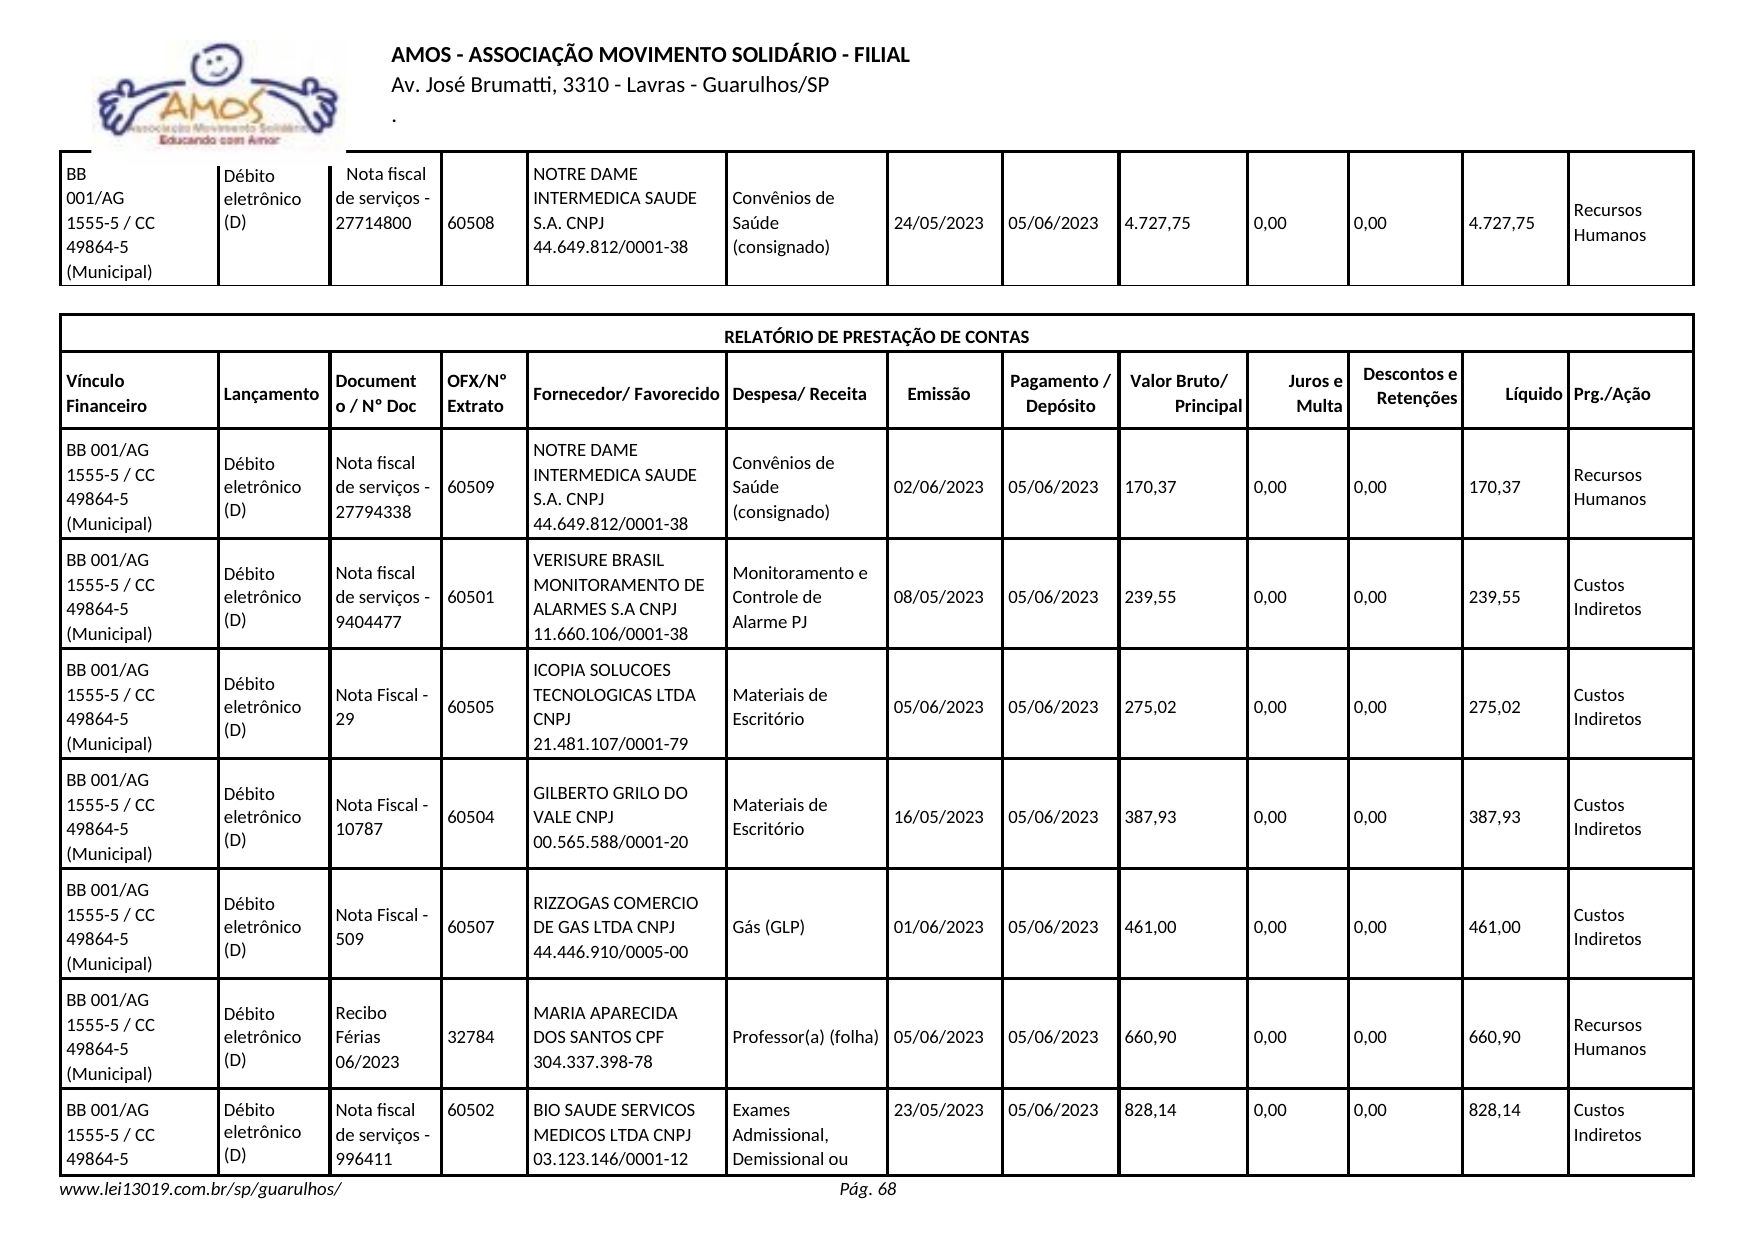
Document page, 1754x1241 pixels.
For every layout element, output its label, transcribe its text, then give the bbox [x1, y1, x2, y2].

table_cell 05/06/2023 [1004, 650, 1117, 757]
table_cell Nota Fiscal - 29 [332, 650, 440, 757]
table_cell RIZZOGAS COMERCIO DE GAS LTDA CNPJ 44.446.910/0005-00 [529, 870, 725, 977]
table_cell BB 001/AG 1555-5 / CC 49864-5 [62, 1090, 217, 1174]
table_cell 461,00 [1121, 870, 1246, 977]
table_cell 0,00 [1350, 870, 1461, 977]
table_cell Custos Indiretos [1570, 540, 1692, 647]
table_cell Recursos Humanos [1570, 980, 1692, 1087]
table_cell Líquido [1464, 353, 1567, 427]
table_cell Vínculo Financeiro [62, 353, 217, 427]
table_cell Fornecedor/ Favorecido [529, 353, 725, 427]
table_cell Débito eletrônico (D) [220, 166, 328, 284]
table_cell Nota Fiscal - 509 [332, 870, 440, 977]
table_cell Convênios de Saúde (consignado) [728, 430, 886, 537]
table_cell 0,00 [1350, 540, 1461, 647]
table_cell 239,55 [1464, 540, 1567, 647]
table_cell 239,55 [1121, 540, 1246, 647]
table_cell 275,02 [1121, 650, 1246, 757]
table_cell 32784 [443, 980, 526, 1087]
table_cell 0,00 [1350, 980, 1461, 1087]
table_cell Débito eletrônico (D) [220, 430, 328, 537]
table_cell BIO SAUDE SERVICOS MEDICOS LTDA CNPJ 03.123.146/0001-12 [529, 1090, 725, 1174]
table_cell 0,00 [1249, 540, 1347, 647]
table_cell 660,90 [1464, 980, 1567, 1087]
table_cell 0,00 [1350, 1090, 1461, 1174]
table_cell Descontos e Retenções [1350, 353, 1461, 427]
table_cell Nota Fiscal - 10787 [332, 760, 440, 867]
table_cell 60508 [443, 153, 526, 284]
table_cell NOTRE DAME INTERMEDICA SAUDE S.A. CNPJ 44.649.812/0001-38 [529, 153, 725, 284]
table_cell 60509 [443, 430, 526, 537]
table_cell MARIA APARECIDA DOS SANTOS CPF 304.337.398-78 [529, 980, 725, 1087]
table_cell 387,93 [1464, 760, 1567, 867]
table_cell 05/06/2023 [1004, 760, 1117, 867]
table_cell 60505 [443, 650, 526, 757]
table_cell VERISURE BRASIL MONITORAMENTO DE ALARMES S.A CNPJ 11.660.106/0001-38 [529, 540, 725, 647]
table_cell 4.727,75 [1121, 153, 1246, 284]
table_cell Prg./Ação [1570, 353, 1692, 427]
table_cell Nota fiscal de serviços - 9404477 [332, 540, 440, 647]
table_cell 05/06/2023 [1004, 980, 1117, 1087]
table_cell BB 001/AG 1555-5 / CC 49864-5 (Municipal) [62, 540, 217, 647]
table_cell 0,00 [1350, 650, 1461, 757]
table_cell Débito eletrônico (D) [220, 980, 328, 1087]
table_cell 05/06/2023 [889, 650, 1001, 757]
table_cell 828,14 [1121, 1090, 1246, 1174]
table_cell 05/06/2023 [1004, 153, 1117, 284]
table_cell Pagamento / Depósito [1004, 353, 1117, 427]
table_cell Despesa/ Receita [728, 353, 886, 427]
table_cell 0,00 [1249, 760, 1347, 867]
table_cell 60504 [443, 760, 526, 867]
table_header RELATÓRIO DE PRESTAÇÃO DE CONTAS [62, 316, 1692, 350]
table_cell BB 001/AG 1555-5 / CC 49864-5 (Municipal) [62, 980, 217, 1087]
table_cell 0,00 [1350, 430, 1461, 537]
table_cell 02/06/2023 [889, 430, 1001, 537]
table_cell 387,93 [1121, 760, 1246, 867]
table_cell 461,00 [1464, 870, 1567, 977]
table_cell Custos Indiretos [1570, 760, 1692, 867]
table_cell 05/06/2023 [1004, 430, 1117, 537]
table_cell Débito eletrônico (D) [220, 650, 328, 757]
table_cell Custos Indiretos [1570, 1090, 1692, 1174]
table_cell NOTRE DAME INTERMEDICA SAUDE S.A. CNPJ 44.649.812/0001-38 [529, 430, 725, 537]
table_cell Gás (GLP) [728, 870, 886, 977]
table_cell 170,37 [1464, 430, 1567, 537]
table_cell 0,00 [1249, 153, 1347, 284]
table_cell Nota fiscal de serviços - 27794338 [332, 430, 440, 537]
table_cell Juros e Multa [1249, 353, 1347, 427]
table_cell 05/06/2023 [889, 980, 1001, 1087]
table_cell ICOPIA SOLUCOES TECNOLOGICAS LTDA CNPJ 21.481.107/0001-79 [529, 650, 725, 757]
table_cell Lançamento [220, 353, 328, 427]
table_cell Materiais de Escritório [728, 760, 886, 867]
table_cell 0,00 [1249, 430, 1347, 537]
table_cell 05/06/2023 [1004, 870, 1117, 977]
table_cell 05/06/2023 [1004, 1090, 1117, 1174]
table_cell BB 001/AG 1555-5 / CC 49864-5 (Municipal) [62, 153, 217, 284]
table_cell 01/06/2023 [889, 870, 1001, 977]
table_cell BB 001/AG 1555-5 / CC 49864-5 (Municipal) [62, 430, 217, 537]
table_cell OFX/Nº Extrato [443, 353, 526, 427]
table_cell Custos Indiretos [1570, 870, 1692, 977]
table_cell Document o / Nº Doc [332, 353, 440, 427]
table_cell Emissão [889, 353, 1001, 427]
table_cell 60501 [443, 540, 526, 647]
table_cell 08/05/2023 [889, 540, 1001, 647]
table_cell 0,00 [1350, 153, 1461, 284]
table_cell 60507 [443, 870, 526, 977]
table_cell GILBERTO GRILO DO VALE CNPJ 00.565.588/0001-20 [529, 760, 725, 867]
table_cell Convênios de Saúde (consignado) [728, 153, 886, 284]
table_cell Exames Admissional, Demissional ou [728, 1090, 886, 1174]
table_cell Recursos Humanos [1570, 430, 1692, 537]
table_cell Recursos Humanos [1570, 153, 1692, 284]
table_cell Professor(a) (folha) [728, 980, 886, 1087]
table_cell Materiais de Escritório [728, 650, 886, 757]
table_cell BB 001/AG 1555-5 / CC 49864-5 (Municipal) [62, 650, 217, 757]
table_cell 24/05/2023 [889, 153, 1001, 284]
table_cell Nota fiscal de serviços - 996411 [332, 1090, 440, 1174]
table_cell 0,00 [1249, 870, 1347, 977]
table_cell 0,00 [1249, 980, 1347, 1087]
table_cell BB 001/AG 1555-5 / CC 49864-5 (Municipal) [62, 760, 217, 867]
table_cell 23/05/2023 [889, 1090, 1001, 1174]
table_cell 0,00 [1249, 650, 1347, 757]
table_cell 05/06/2023 [1004, 540, 1117, 647]
table_cell 16/05/2023 [889, 760, 1001, 867]
table_cell Custos Indiretos [1570, 650, 1692, 757]
table_cell Recibo Férias 06/2023 [332, 980, 440, 1087]
table_cell Nota fiscal de serviços - 27714800 [332, 153, 440, 284]
table_cell Débito eletrônico (D) [220, 1090, 328, 1174]
table_cell Valor Bruto/ Principal [1121, 353, 1246, 427]
table_cell 660,90 [1121, 980, 1246, 1087]
table_cell 275,02 [1464, 650, 1567, 757]
table_cell 60502 [443, 1090, 526, 1174]
table_cell Monitoramento e Controle de Alarme PJ [728, 540, 886, 647]
table_cell 170,37 [1121, 430, 1246, 537]
table_cell 828,14 [1464, 1090, 1567, 1174]
table_cell 4.727,75 [1464, 153, 1567, 284]
table_cell 0,00 [1350, 760, 1461, 867]
table_cell 0,00 [1249, 1090, 1347, 1174]
table_cell BB 001/AG 1555-5 / CC 49864-5 (Municipal) [62, 870, 217, 977]
table_cell Débito eletrônico (D) [220, 760, 328, 867]
table_cell Débito eletrônico (D) [220, 870, 328, 977]
table_cell Débito eletrônico (D) [220, 540, 328, 647]
